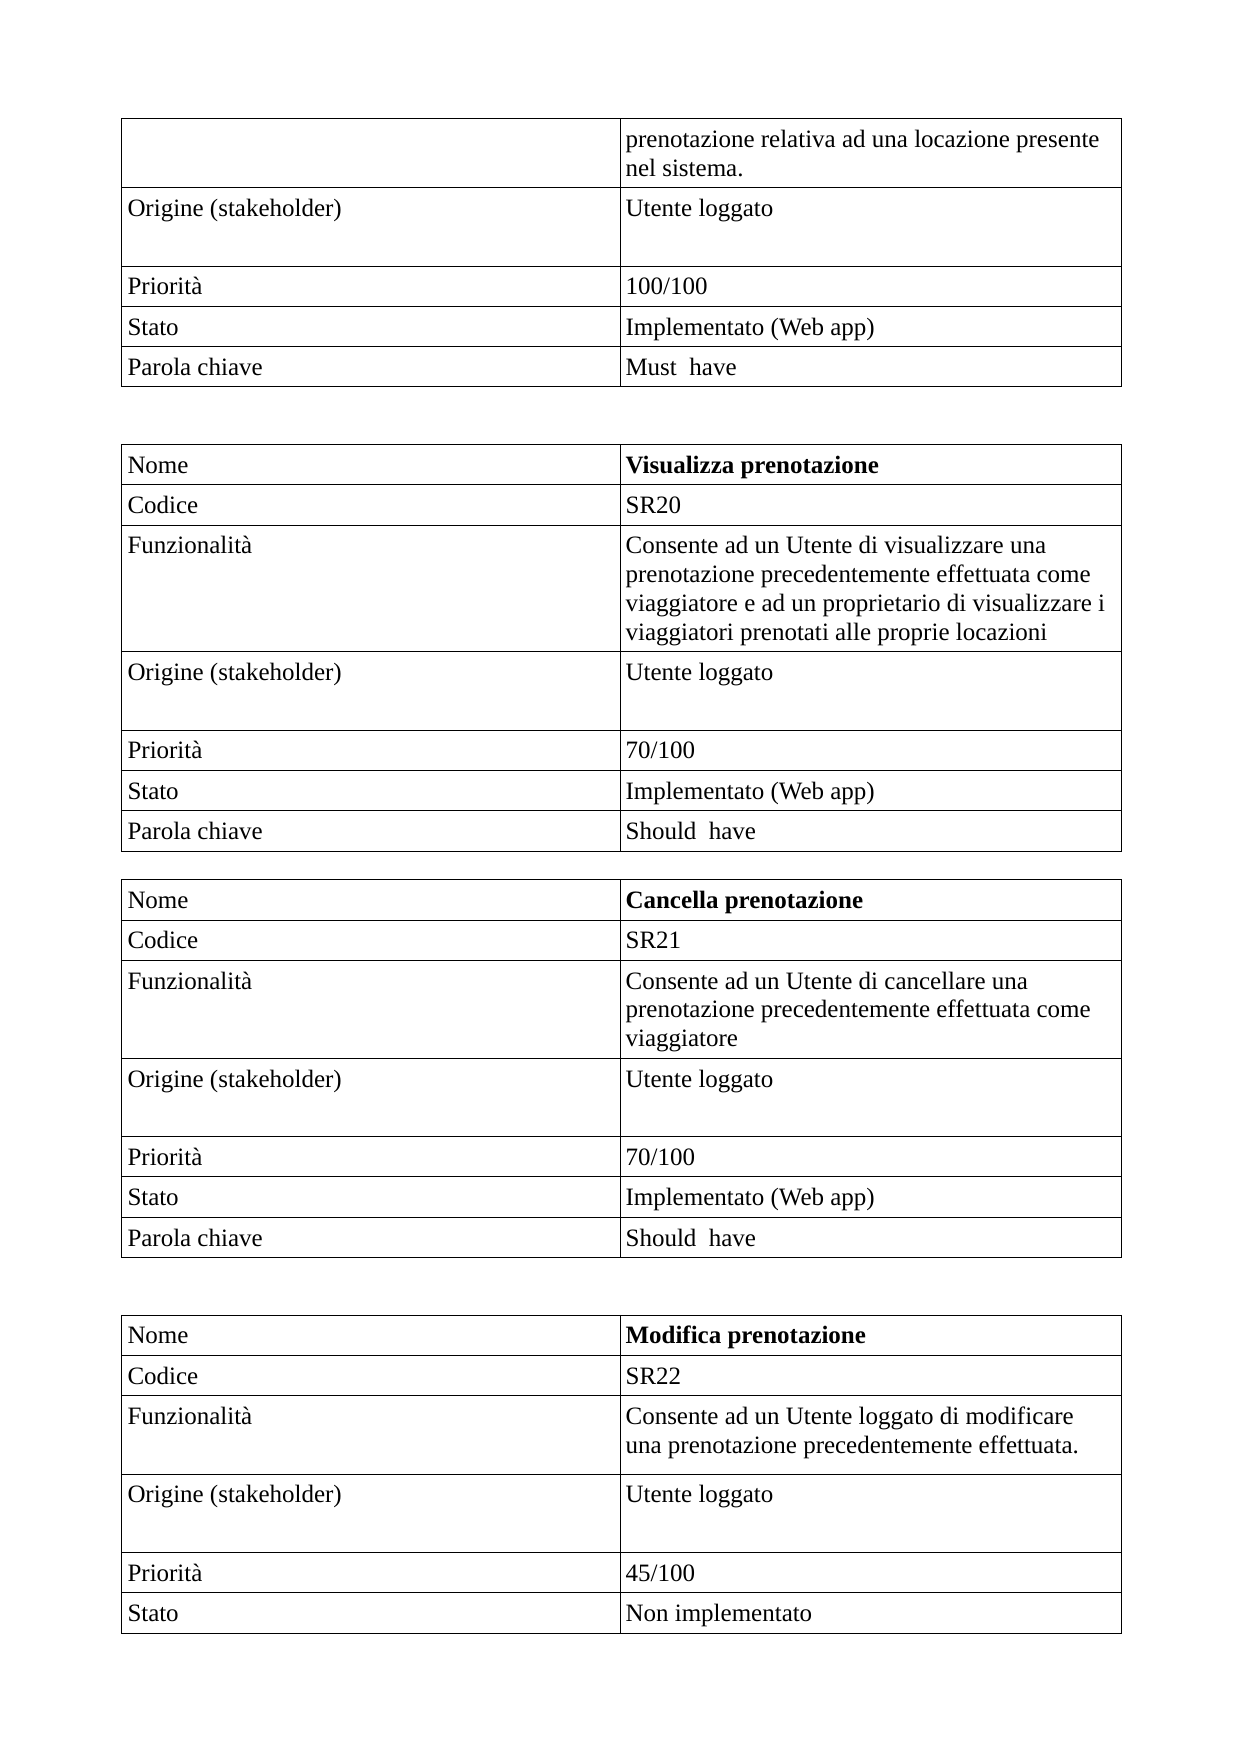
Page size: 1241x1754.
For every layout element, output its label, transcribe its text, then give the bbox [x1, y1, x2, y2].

table_cell Codice [122, 485, 620, 525]
table_cell Origine (stakeholder) [122, 188, 620, 266]
table_cell Parola chiave [122, 347, 620, 386]
table_header Cancella prenotazione [621, 880, 1121, 920]
table_cell Utente loggato [621, 188, 1121, 266]
table_cell 100/100 [621, 267, 1121, 306]
table_cell Stato [122, 771, 620, 810]
table_cell Non implementato [621, 1593, 1121, 1633]
table_cell Utente loggato [621, 1059, 1121, 1136]
table_cell Should have [621, 811, 1121, 851]
table_cell Origine (stakeholder) [122, 1475, 620, 1552]
table_cell [122, 119, 620, 187]
table_cell SR22 [621, 1356, 1121, 1395]
table_cell Parola chiave [122, 1218, 620, 1257]
table_cell Priorità [122, 731, 620, 770]
table_cell Stato [122, 1593, 620, 1633]
table_cell Priorità [122, 267, 620, 306]
table_header Nome [122, 880, 620, 920]
table_cell 70/100 [621, 731, 1121, 770]
table_cell Origine (stakeholder) [122, 1059, 620, 1136]
table_cell SR21 [621, 921, 1121, 960]
table_header Nome [122, 1316, 620, 1355]
table_cell Must have [621, 347, 1121, 386]
table_cell Implementato (Web app) [621, 1177, 1121, 1217]
table_cell Utente loggato [621, 652, 1121, 729]
table_cell Funzionalità [122, 526, 620, 651]
table_header Visualizza prenotazione [621, 445, 1121, 484]
table_cell SR20 [621, 485, 1121, 525]
table_cell Codice [122, 921, 620, 960]
table_cell Funzionalità [122, 1396, 620, 1474]
table_cell Consente ad un Utente di cancellare una prenotazione precedentemente effettuata come viaggiatore [621, 961, 1121, 1058]
table_cell Consente ad un Utente di visualizzare una prenotazione precedentemente effettuata come viaggiatore e ad un proprietario di visualizzare i viaggiatori prenotati alle proprie locazioni [621, 526, 1121, 651]
table_cell Parola chiave [122, 811, 620, 851]
table_cell 70/100 [621, 1137, 1121, 1176]
table_cell Utente loggato [621, 1475, 1121, 1552]
table_cell Codice [122, 1356, 620, 1395]
table_cell Should have [621, 1218, 1121, 1257]
table_cell Funzionalità [122, 961, 620, 1058]
table_cell Stato [122, 1177, 620, 1217]
table_cell Origine (stakeholder) [122, 652, 620, 729]
table_cell 45/100 [621, 1553, 1121, 1592]
table_cell Stato [122, 307, 620, 346]
table_cell Priorità [122, 1137, 620, 1176]
table_cell Consente ad un Utente loggato di modificare una prenotazione precedentemente effettuata. [621, 1396, 1121, 1474]
table_cell Priorità [122, 1553, 620, 1592]
table_cell Implementato (Web app) [621, 771, 1121, 810]
table_header Nome [122, 445, 620, 484]
table_header Modifica prenotazione [621, 1316, 1121, 1355]
table_cell Implementato (Web app) [621, 307, 1121, 346]
table_cell prenotazione relativa ad una locazione presente nel sistema. [621, 119, 1121, 187]
